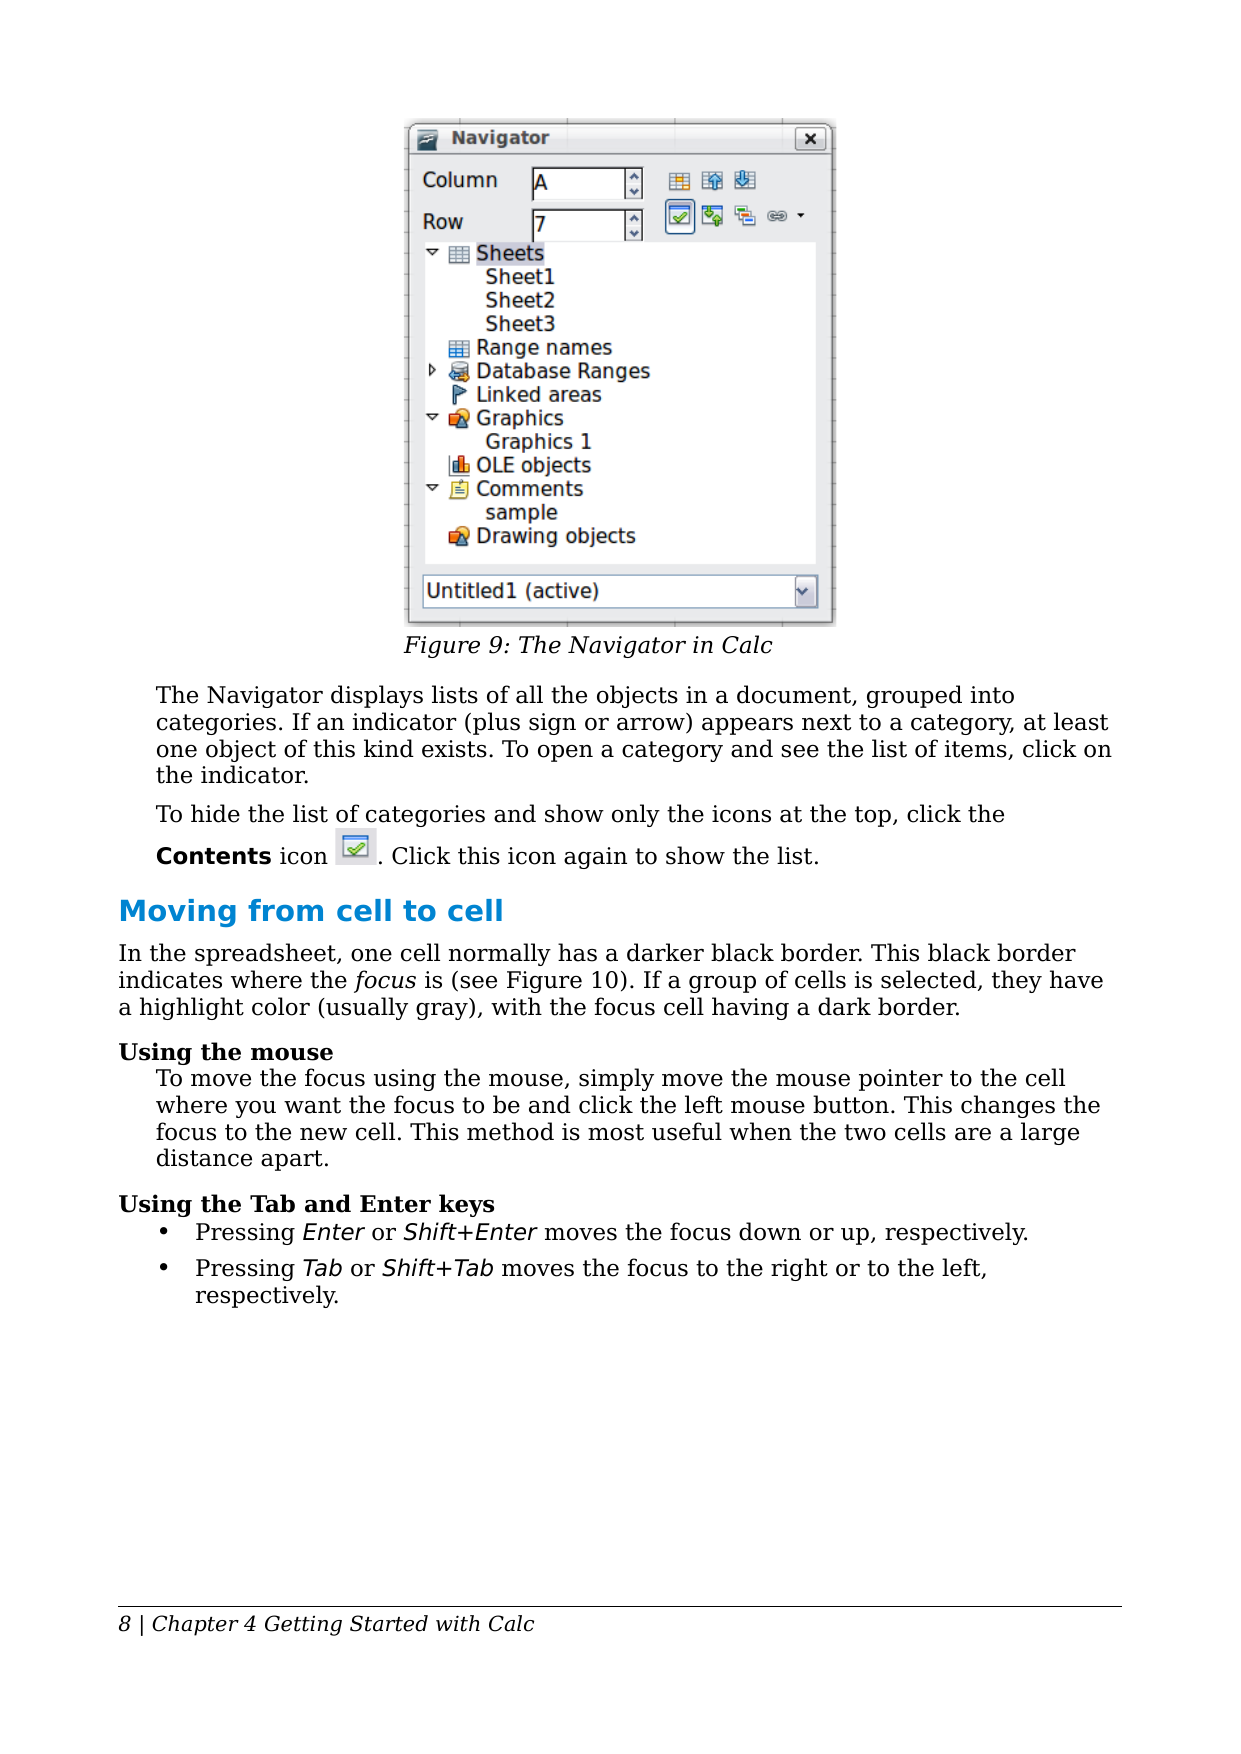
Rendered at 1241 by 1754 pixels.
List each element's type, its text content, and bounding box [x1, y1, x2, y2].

text Using the Tab and Enter keys [118, 1191, 1122, 1218]
picture [335, 828, 377, 865]
list Pressing Enter or Shift+Enter moves the focus down or up, respectively. [156, 1218, 1122, 1247]
text To hide the list of categories and show only the icons at the top, click the Contents icon . Click this icon again to show the list. [156, 802, 1122, 870]
list Pressing Tab or Shift+Tab moves the focus to the right or to the left, respectively. [156, 1253, 1122, 1309]
text In the spreadsheet, one cell normally has a darker black border. This black border indicates where the focus is (see Figure 10). If a group of cells is selected, they have a highlight color (usually gray), with the focus cell having a dark border. [118, 940, 1122, 1020]
text Using the mouse [118, 1039, 1122, 1066]
text Figure 9: The Navigator in Calc [404, 633, 836, 659]
subtitle Moving from cell to cell [118, 894, 1122, 928]
text To move the focus using the mouse, simply move the mouse pointer to the cell where you want the focus to be and click the left mouse button. This changes the focus to the new cell. This method is most useful when the two cells are a large distance apart. [156, 1066, 1122, 1172]
text The Navigator displays lists of all the objects in a document, grouped into categories. If an indicator (plus sign or arrow) appears next to a category, at least one object of this kind exists. To open a category and see the list of items, click on the indicator. [156, 682, 1122, 789]
picture [403, 118, 837, 627]
